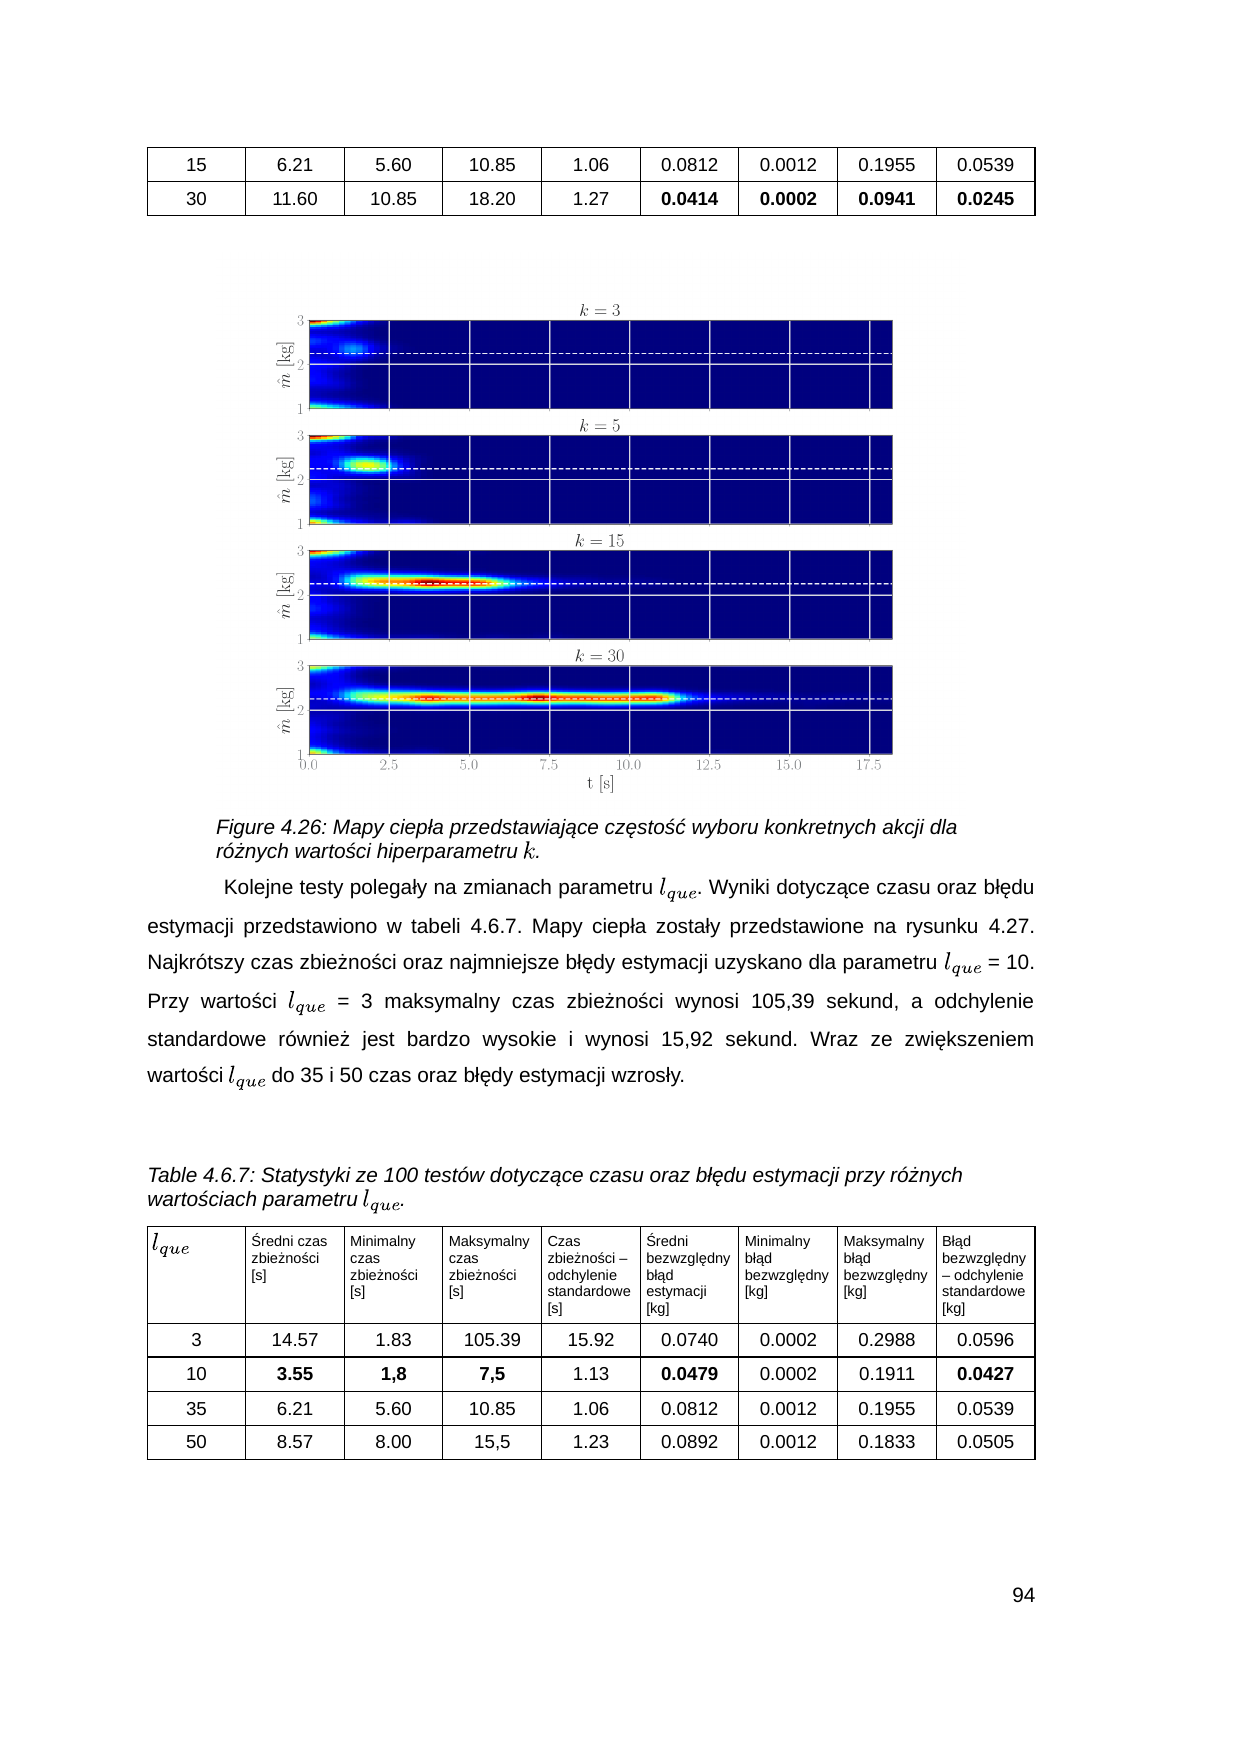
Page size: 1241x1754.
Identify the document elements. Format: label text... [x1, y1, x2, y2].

text Figure 4.26: Mapy ciepła przedstawiające częstość wyboru konkretnych akcji dla różnych wartości hiperparametru . [216, 816, 966, 863]
text Kolejne testy polegały na zmianach parametru . Wyniki dotyczące czasu oraz błędu estymacji przedstawiono w tabeli 4.6.7. Mapy ciepła zostały przedstawione na rysunku 4.27. Najkrótszy czas zbieżności oraz najmniejsze błędy estymacji uzyskano dla parametru = 10. Przy wartości = 3 maksymalny czas zbieżności wynosi 105,39 sekund, a odchylenie standardowe również jest bardzo wysokie i wynosi 15,92 sekund. Wraz ze zwiększeniem wartości do 35 i 50 czas oraz błędy estymacji wzrosły. [147, 813, 1035, 1090]
table_cell 35 [148, 1392, 245, 1424]
table_cell 0,0002 [739, 1358, 837, 1391]
table_cell 0,0812 [641, 148, 738, 181]
table_cell 1,83 [345, 1324, 442, 1356]
table_cell 0,0012 [739, 1392, 837, 1424]
table_cell 5,60 [345, 1392, 442, 1424]
table_cell 10,85 [345, 182, 442, 215]
table_cell 1,23 [542, 1426, 640, 1459]
table_cell 0,0414 [641, 182, 738, 215]
table_cell 0,0941 [838, 182, 936, 215]
table_header Maksymalny czas zbieżności [s] [443, 1227, 541, 1322]
table_cell 15,5 [443, 1426, 541, 1459]
table_cell 0,1955 [838, 1392, 936, 1424]
table_cell 105,39 [443, 1324, 541, 1356]
table_cell 15,92 [542, 1324, 640, 1356]
table_cell 0,0479 [641, 1358, 738, 1391]
table_cell 8,57 [246, 1426, 344, 1459]
table_cell 6,21 [246, 1392, 344, 1424]
table_header Maksymalny błąd bezwzględny [kg] [838, 1227, 936, 1322]
table_cell 3 [148, 1324, 245, 1356]
table_header Średni czas zbieżności [s] [246, 1227, 344, 1322]
picture [215, 252, 967, 816]
table_cell 0,0812 [641, 1392, 738, 1424]
table_header Czas zbieżności – odchylenie standardowe [s] [542, 1227, 640, 1322]
table_cell 0,0012 [739, 1426, 837, 1459]
table_cell 0,0002 [739, 1324, 837, 1356]
table_header Minimalny czas zbieżności [s] [345, 1227, 442, 1322]
table_cell 0,0245 [937, 182, 1034, 215]
table_cell 10 [148, 1358, 245, 1391]
table_cell 0,1911 [838, 1358, 936, 1391]
table_cell 8,00 [345, 1426, 442, 1459]
table_cell 15 [148, 148, 245, 181]
table_cell 10,85 [443, 1392, 541, 1424]
table_cell 0,0505 [937, 1426, 1034, 1459]
table_cell 0,2988 [838, 1324, 936, 1356]
table_cell 0,0892 [641, 1426, 738, 1459]
table_cell 0,1833 [838, 1426, 936, 1459]
table_header Średni bezwzględny błąd estymacji [kg] [641, 1227, 738, 1322]
text Table 4.6.7: Statystyki ze 100 testów dotyczące czasu oraz błędu estymacji przy różnych wartościach parametru . [147, 1163, 1035, 1213]
table_cell 0,0012 [739, 148, 837, 181]
table_cell 50 [148, 1426, 245, 1459]
table_header Minimalny błąd bezwzględny [kg] [739, 1227, 837, 1322]
table_cell 1,06 [542, 1392, 640, 1424]
table_cell 0,0740 [641, 1324, 738, 1356]
table_cell 1,13 [542, 1358, 640, 1391]
table_cell 1,27 [542, 182, 640, 215]
table_cell 0,0539 [937, 1392, 1034, 1424]
table_cell 3,55 [246, 1358, 344, 1391]
table_cell 0,1955 [838, 148, 936, 181]
table_cell 0,0002 [739, 182, 837, 215]
table_cell 6,21 [246, 148, 344, 181]
table_cell 7,5 [443, 1358, 541, 1391]
table_cell 11,60 [246, 182, 344, 215]
table_cell 18,20 [443, 182, 541, 215]
table_cell 0,0427 [937, 1358, 1034, 1391]
table_cell 14,57 [246, 1324, 344, 1356]
table_cell 30 [148, 182, 245, 215]
table_cell 1,06 [542, 148, 640, 181]
table_cell 0,0596 [937, 1324, 1034, 1356]
table_header Błąd bezwzględny – odchylenie standardowe [kg] [937, 1227, 1034, 1322]
table_cell 1,8 [345, 1358, 442, 1391]
table_cell 5,60 [345, 148, 442, 181]
table_header [148, 1227, 245, 1322]
table_cell 10,85 [443, 148, 541, 181]
table_cell 0,0539 [937, 148, 1034, 181]
